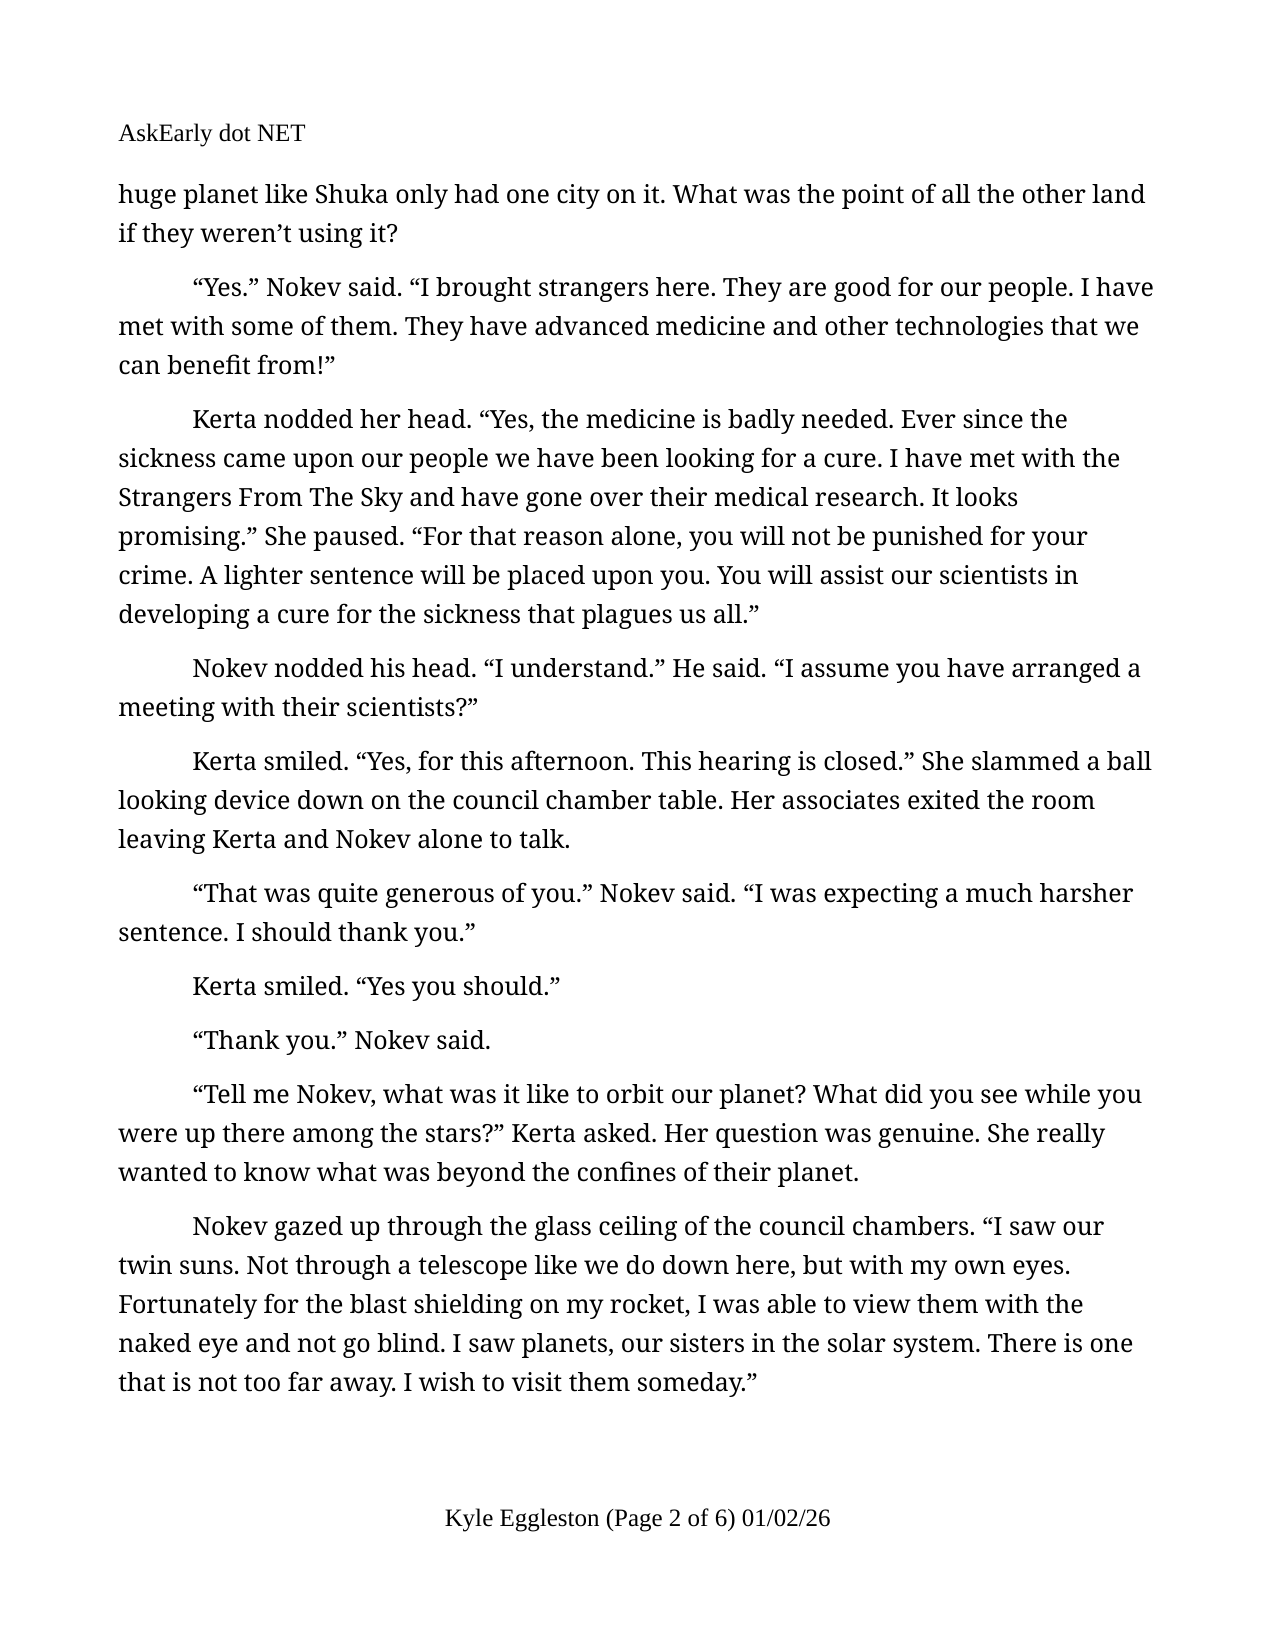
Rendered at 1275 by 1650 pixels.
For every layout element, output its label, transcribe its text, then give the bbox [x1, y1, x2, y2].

text “Yes.” Nokev said. “I brought strangers here. They are good for our people. I have met with some of them. They have advanced medicine and other technologies that we can benefit from!” [118, 269, 1157, 382]
text Kerta smiled. “Yes, for this afternoon. This hearing is closed.” She slammed a ball looking device down on the council chamber table. Her associates exited the room leaving Kerta and Nokev alone to talk. [118, 744, 1157, 856]
text Kerta nodded her head. “Yes, the medicine is badly needed. Ever since the sickness came upon our people we have been looking for a cure. I have met with the Strangers From The Sky and have gone over their medical research. It looks promising.” She paused. “For that reason alone, you will not be punished for your crime. A lighter sentence will be placed upon you. You will assist our scientists in developing a cure for the sickness that plagues us all.” [118, 401, 1157, 631]
text Kerta smiled. “Yes you should.” [118, 969, 1157, 1003]
text “Tell me Nokev, what was it like to orbit our planet? What did you see while you were up there among the stars?” Kerta asked. Her question was genuine. She really wanted to know what was beyond the confines of their planet. [118, 1076, 1157, 1189]
text “That was quite generous of you.” Nokev said. “I was expecting a much harsher sentence. I should thank you.” [118, 876, 1157, 949]
text Nokev gazed up through the glass ceiling of the council chambers. “I saw our twin suns. Not through a telescope like we do down here, but with my own eyes. Fortunately for the blast shielding on my rocket, I was able to view them with the naked eye and not go blind. I saw planets, our sisters in the solar system. There is one that is not too far away. I wish to visit them someday.” [118, 1208, 1157, 1399]
text “Thank you.” Nokev said. [118, 1023, 1157, 1057]
text Nokev nodded his head. “I understand.” He said. “I assume you have arranged a meeting with their scientists?” [118, 651, 1157, 724]
text huge planet like Shuka only had one city on it. What was the point of all the other land if they weren’t using it? [118, 176, 1157, 249]
